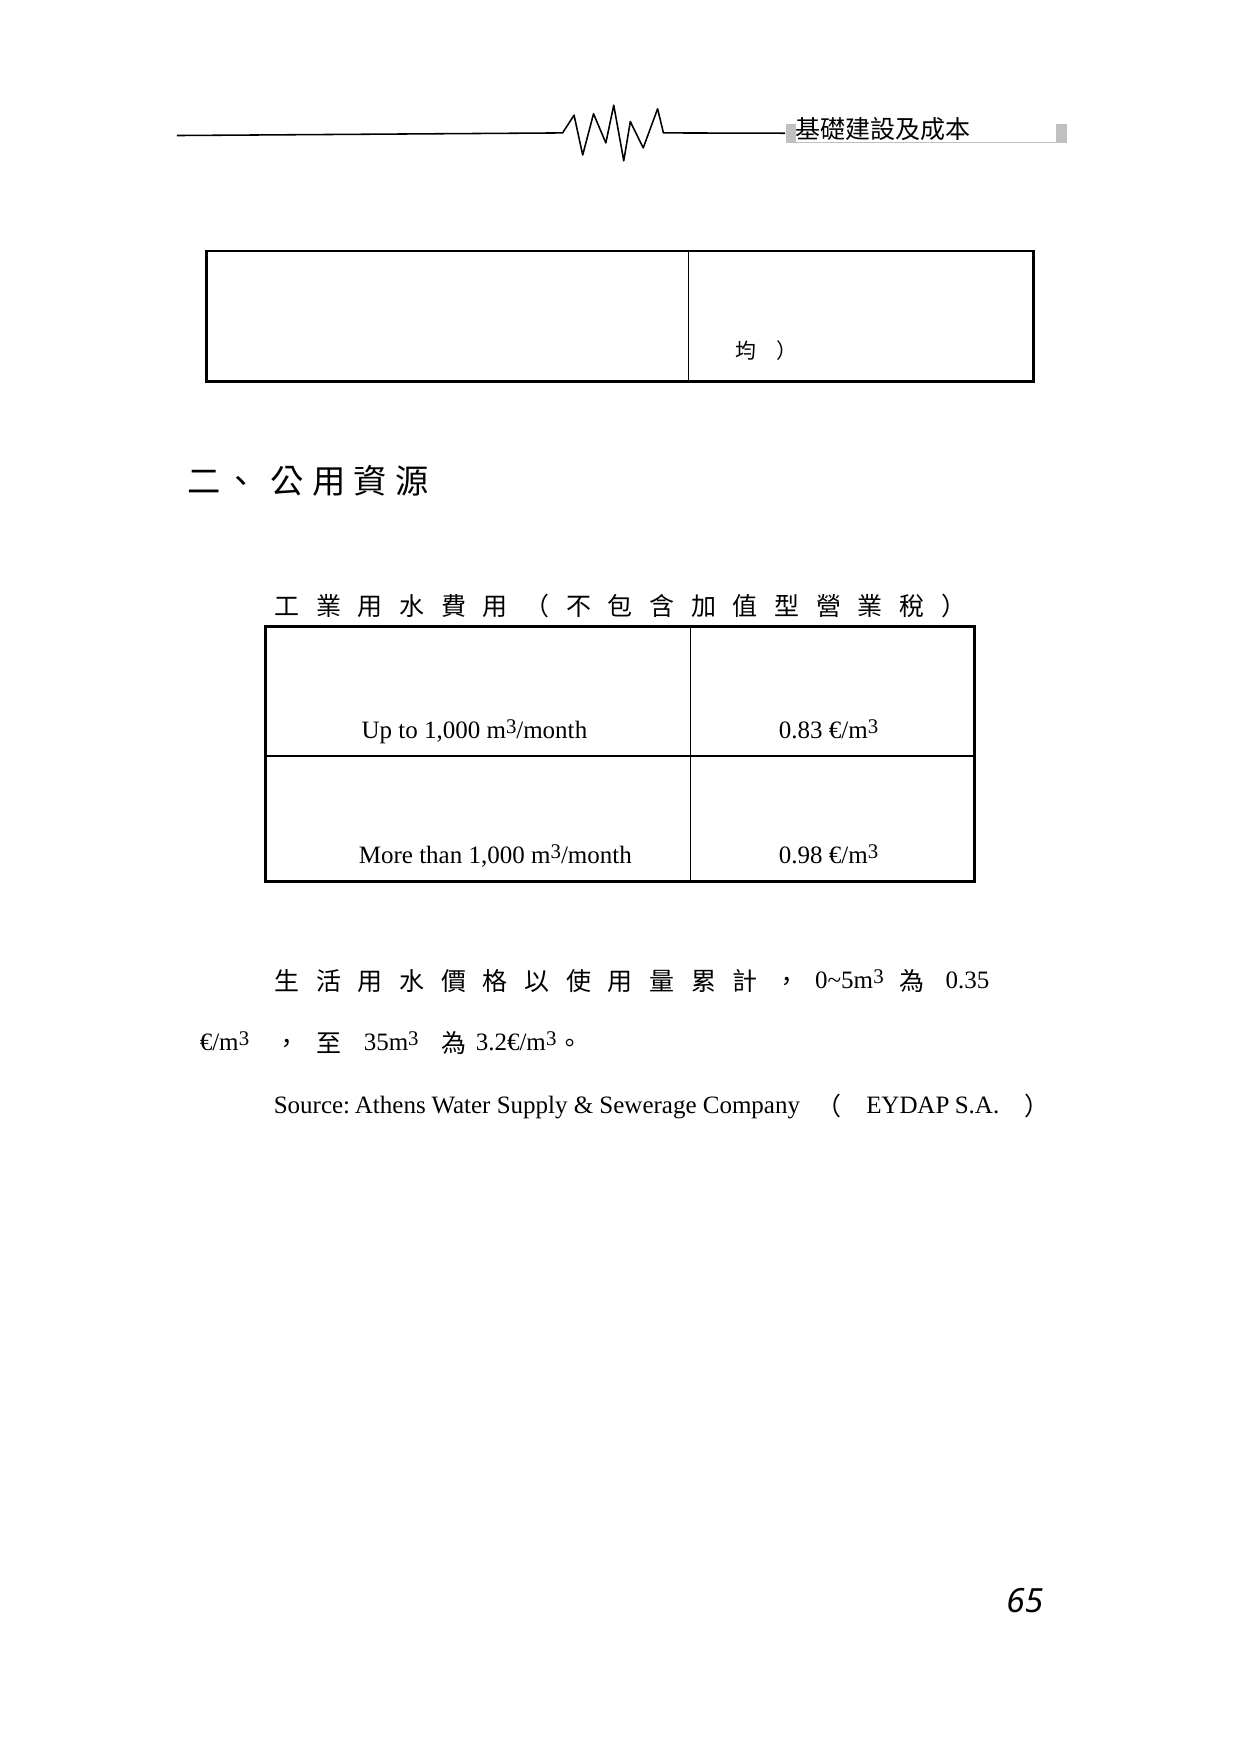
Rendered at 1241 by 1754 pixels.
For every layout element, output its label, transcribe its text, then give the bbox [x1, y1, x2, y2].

text Source: Athens Water Supply & Sewerage Company（EYDAP S.A.） [183, 1063, 1058, 1125]
table_cell More than 1,000 m3/month [267, 757, 690, 880]
table_cell 均） [689, 252, 1032, 380]
text 二、公用資源 [183, 438, 1058, 500]
table_header Up to 1,000 m3/month [267, 628, 690, 755]
table_cell [208, 252, 688, 380]
text 工業用水費用（不包含加值型營業稅） [183, 563, 1058, 625]
text 生活用水價格以使用量累計，0~5m3為0.35 €/m3，至35m3為3.2€/m3。 [183, 938, 1058, 1063]
table_header 0.83 €/m3 [691, 628, 973, 755]
table_cell 0.98 €/m3 [691, 757, 973, 880]
